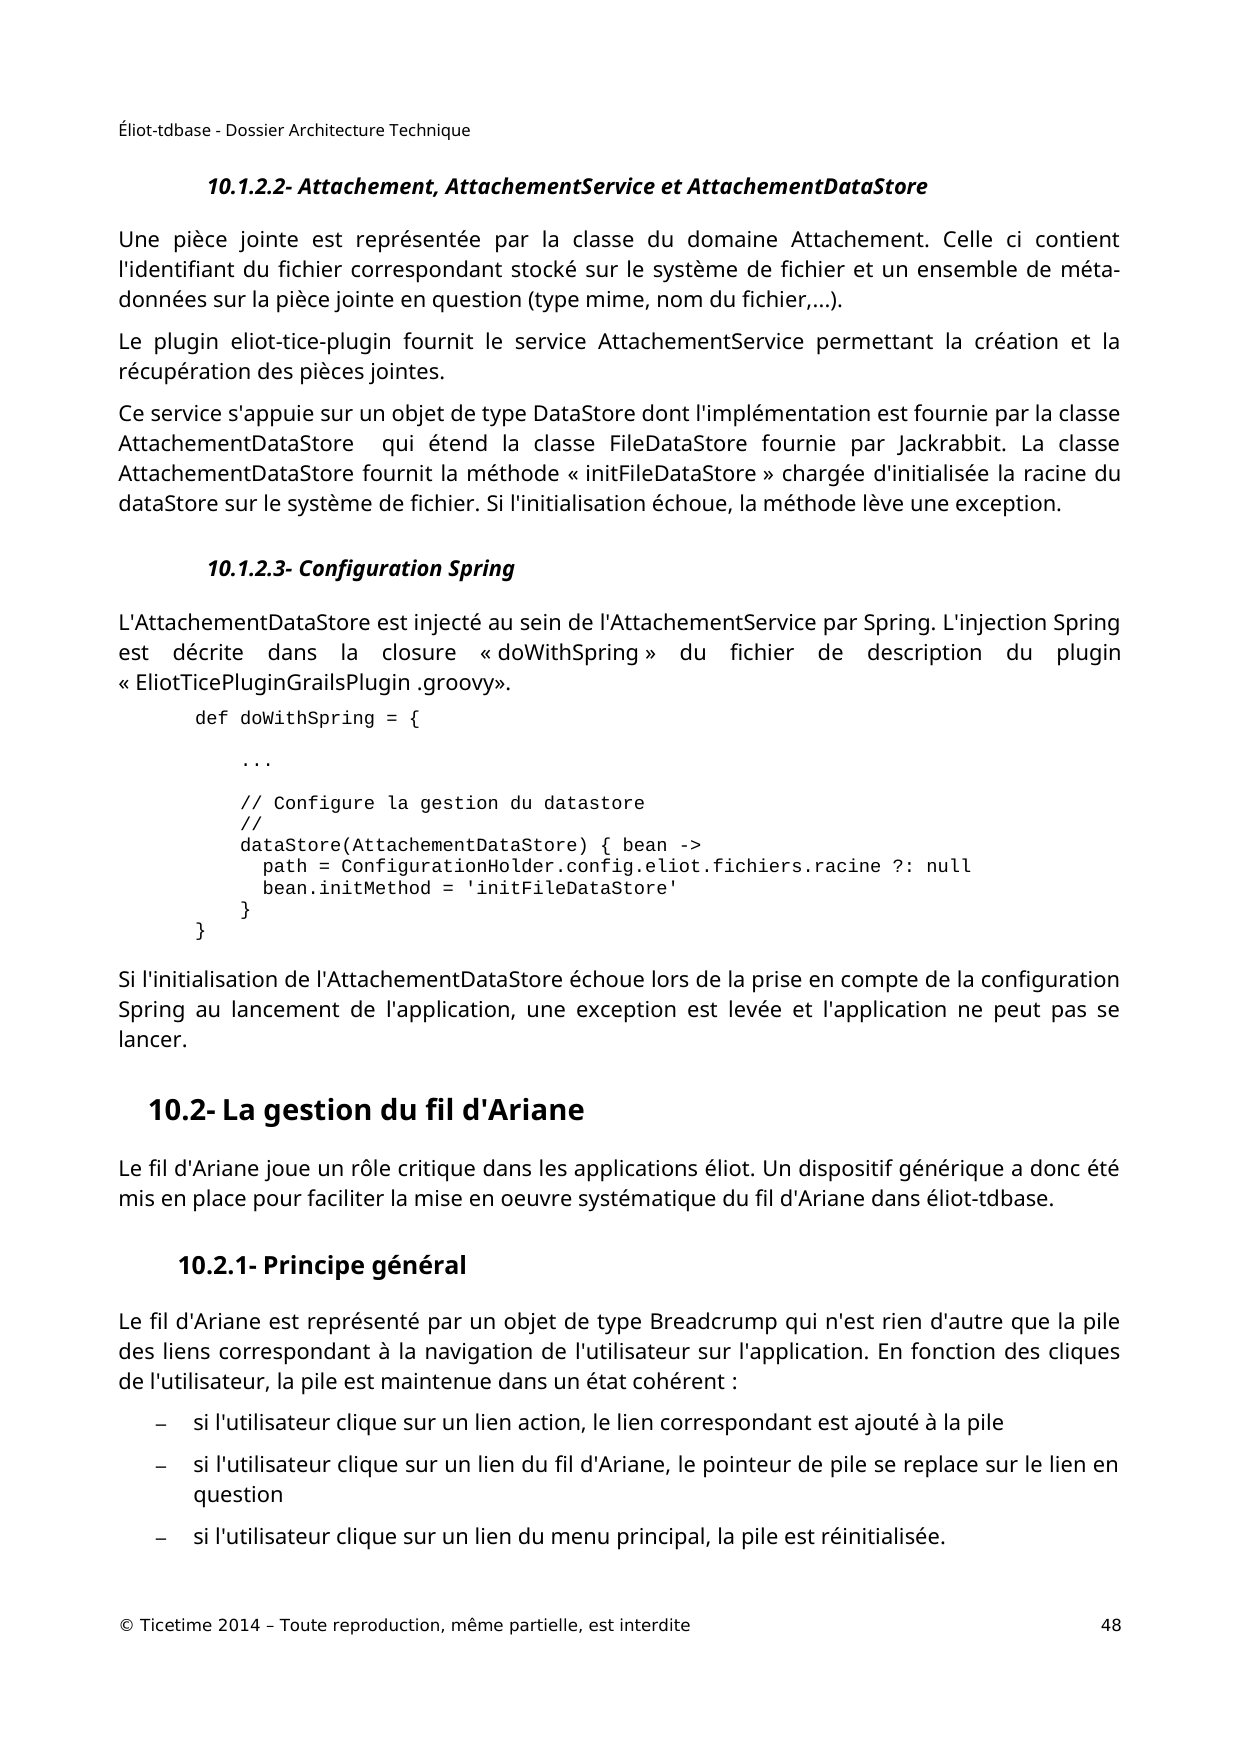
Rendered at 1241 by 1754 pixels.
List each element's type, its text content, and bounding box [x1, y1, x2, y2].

text dataStore(AttachementDataStore) { bean -> [195, 836, 1122, 857]
text Ce service s'appuie sur un objet de type DataStore dont l'implémentation est fournie par la classe AttachementDataStore qui étend la classe FileDataStore fournie par Jackrabbit. La classe AttachementDataStore fournit la méthode « initFileDataStore » chargée d'initialisée la racine du dataStore sur le système de fichier. Si l'initialisation échoue, la méthode lève une exception. [118, 398, 1122, 518]
text } [195, 900, 1122, 921]
text path = ConfigurationHolder.config.eliot.fichiers.racine ?: null [195, 857, 1122, 879]
text Si l'initialisation de l'AttachementDataStore échoue lors de la prise en compte de la configuration Spring au lancement de l'application, une exception est levée et l'application ne peut pas se lancer. [118, 964, 1122, 1054]
text bean.initMethod = 'initFileDataStore' [195, 879, 1122, 900]
text Le fil d'Ariane joue un rôle critique dans les applications éliot. Un dispositif générique a donc été mis en place pour faciliter la mise en oeuvre systématique du fil d'Ariane dans éliot-tdbase. [118, 1152, 1122, 1212]
list si l'utilisateur clique sur un lien du menu principal, la pile est réinitialisée. [156, 1521, 1122, 1551]
text Le plugin eliot-tice-plugin fournit le service AttachementService permettant la création et la récupération des pièces jointes. [118, 326, 1122, 386]
text } [195, 921, 1122, 942]
subtitle Attachement, AttachementService et AttachementDataStore [118, 171, 1122, 201]
list si l'utilisateur clique sur un lien action, le lien correspondant est ajouté à la pile [156, 1407, 1122, 1437]
subtitle La gestion du fil d'Ariane [118, 1089, 1122, 1129]
subtitle Principe général [118, 1248, 1122, 1282]
text Le fil d'Ariane est représenté par un objet de type Breadcrump qui n'est rien d'autre que la pile des liens correspondant à la navigation de l'utilisateur sur l'application. En fonction des cliques de l'utilisateur, la pile est maintenue dans un état cohérent : [118, 1306, 1122, 1396]
list si l'utilisateur clique sur un lien du fil d'Ariane, le pointeur de pile se replace sur le lien en question [156, 1449, 1122, 1509]
text L'AttachementDataStore est injecté au sein de l'AttachementService par Spring. L'injection Spring est décrite dans la closure « doWithSpring » du fichier de description du plugin « EliotTicePluginGrailsPlugin .groovy». [118, 607, 1122, 697]
text // Configure la gestion du datastore [195, 794, 1122, 815]
text ... [195, 751, 1122, 772]
text def doWithSpring = { [195, 709, 1122, 730]
subtitle Configuration Spring [118, 553, 1122, 583]
text // [195, 815, 1122, 836]
text Une pièce jointe est représentée par la classe du domaine Attachement. Celle ci contient l'identifiant du fichier correspondant stocké sur le système de fichier et un ensemble de méta-données sur la pièce jointe en question (type mime, nom du fichier,...). [118, 224, 1122, 314]
